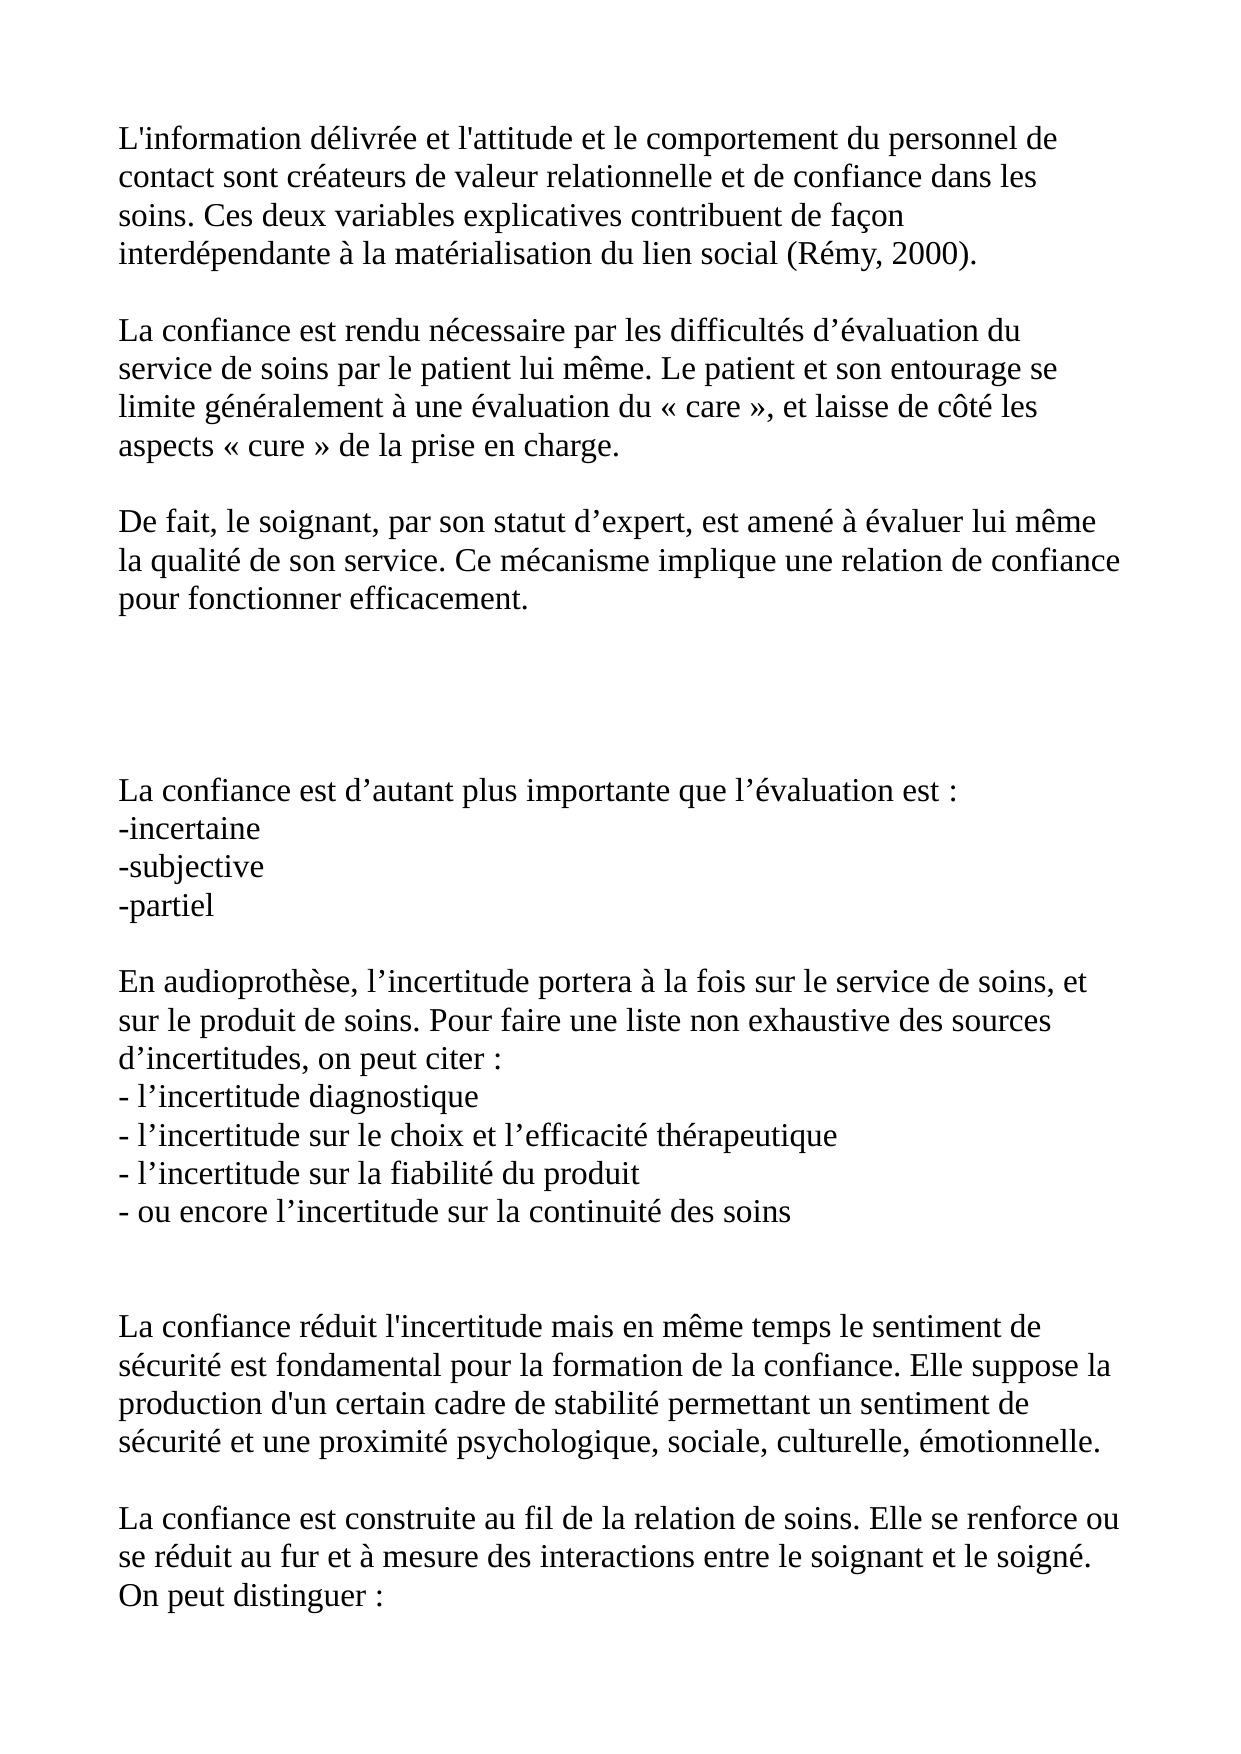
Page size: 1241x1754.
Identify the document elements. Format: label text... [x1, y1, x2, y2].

text La confiance réduit l'incertitude mais en même temps le sentiment de sécurité est fondamental pour la formation de la confiance. Elle suppose la production d'un certain cadre de stabilité permettant un sentiment de sécurité et une proximité psychologique, sociale, culturelle, émotionnelle. [118, 1306, 1122, 1460]
text En audioprothèse, l’incertitude portera à la fois sur le service de soins, et sur le produit de soins. Pour faire une liste non exhaustive des sources d’incertitudes, on peut citer : [118, 961, 1122, 1076]
text -incertaine [118, 808, 1122, 846]
text La confiance est rendu nécessaire par les difficultés d’évaluation du service de soins par le patient lui même. Le patient et son entourage se limite généralement à une évaluation du « care », et laisse de côté les aspects « cure » de la prise en charge. [118, 310, 1122, 463]
text - l’incertitude sur la fiabilité du produit [118, 1153, 1122, 1191]
text - l’incertitude sur le choix et l’efficacité thérapeutique [118, 1115, 1122, 1153]
text -subjective [118, 846, 1122, 885]
text La confiance est d’autant plus importante que l’évaluation est : [118, 770, 1122, 808]
text - l’incertitude diagnostique [118, 1076, 1122, 1115]
text La confiance est construite au fil de la relation de soins. Elle se renforce ou se réduit au fur et à mesure des interactions entre le soignant et le soigné. [118, 1498, 1122, 1575]
text L'information délivrée et l'attitude et le comportement du personnel de contact sont créateurs de valeur relationnelle et de confiance dans les soins. Ces deux variables explicatives contribuent de façon interdépendante à la matérialisation du lien social (Rémy, 2000). [118, 118, 1122, 271]
text De fait, le soignant, par son statut d’expert, est amené à évaluer lui même la qualité de son service. Ce mécanisme implique une relation de confiance pour fonctionner efficacement. [118, 501, 1122, 616]
text -partiel [118, 885, 1122, 923]
text On peut distinguer : [118, 1575, 1122, 1613]
text - ou encore l’incertitude sur la continuité des soins [118, 1191, 1122, 1230]
